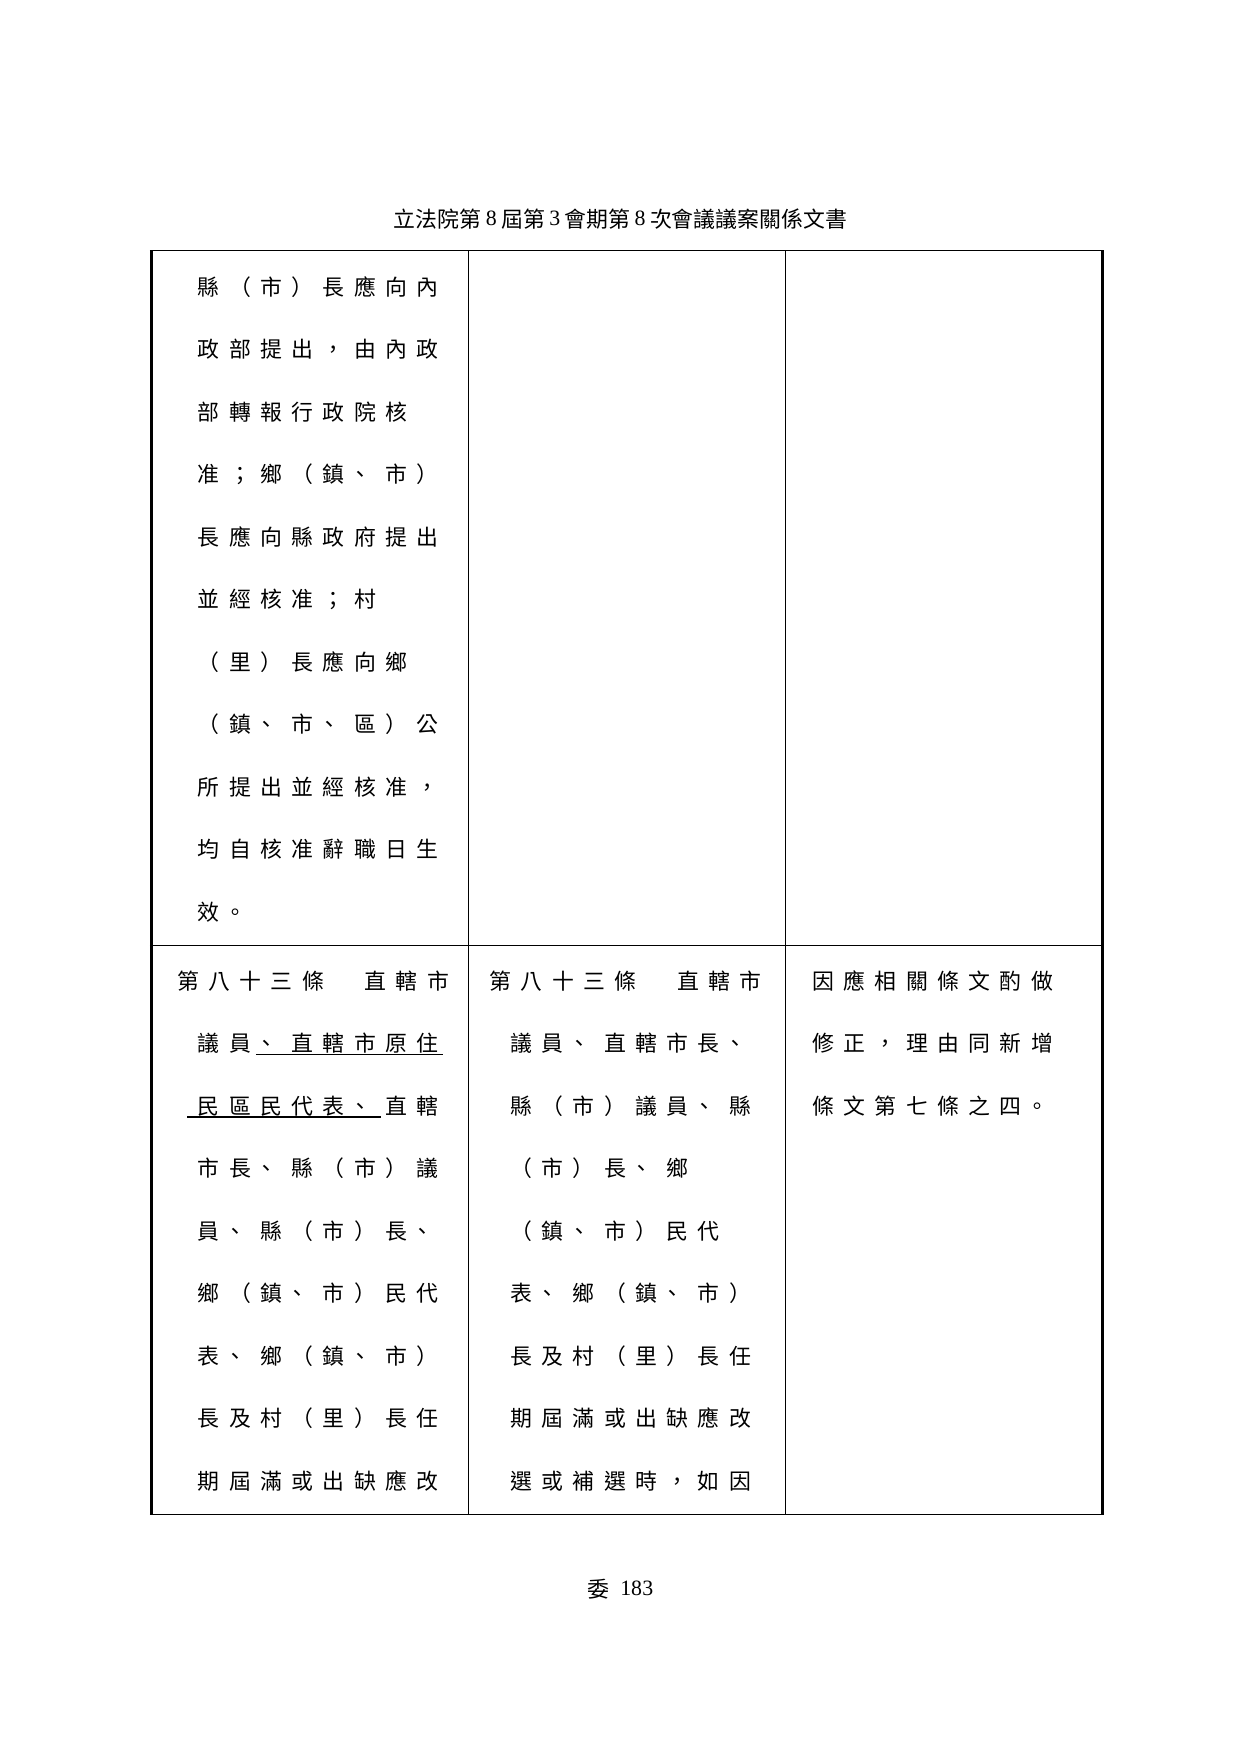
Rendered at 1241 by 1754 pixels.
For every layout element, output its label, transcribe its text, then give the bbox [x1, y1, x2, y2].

table_cell [786, 251, 1101, 944]
table_cell [469, 251, 785, 944]
table_cell 縣（市）長應向內政部提出，由內政部轉報行政院核准；鄉（鎮、市）長應向縣政府提出並經核准；村（里）長應向鄉（鎮、市、區）公所提出並經核准，均自核准辭職日生效。 [153, 251, 468, 944]
table_cell 第八十三條 直轄市議員、直轄市長、縣（市）議員、縣（市）長、鄉（鎮、市）民代表、鄉（鎮、市）長及村（里）長任期屆滿或出缺應改選或補選時，如因 [469, 946, 785, 1514]
table_cell 第八十三條 直轄市議員、直轄市原住民區民代表、直轄市長、縣（市）議員、縣（市）長、鄉（鎮、市）民代表、鄉（鎮、市）長及村（里）長任期屆滿或出缺應改 [153, 946, 468, 1514]
table_cell 因應相關條文酌做修正，理由同新增條文第七條之四。 [786, 946, 1101, 1514]
